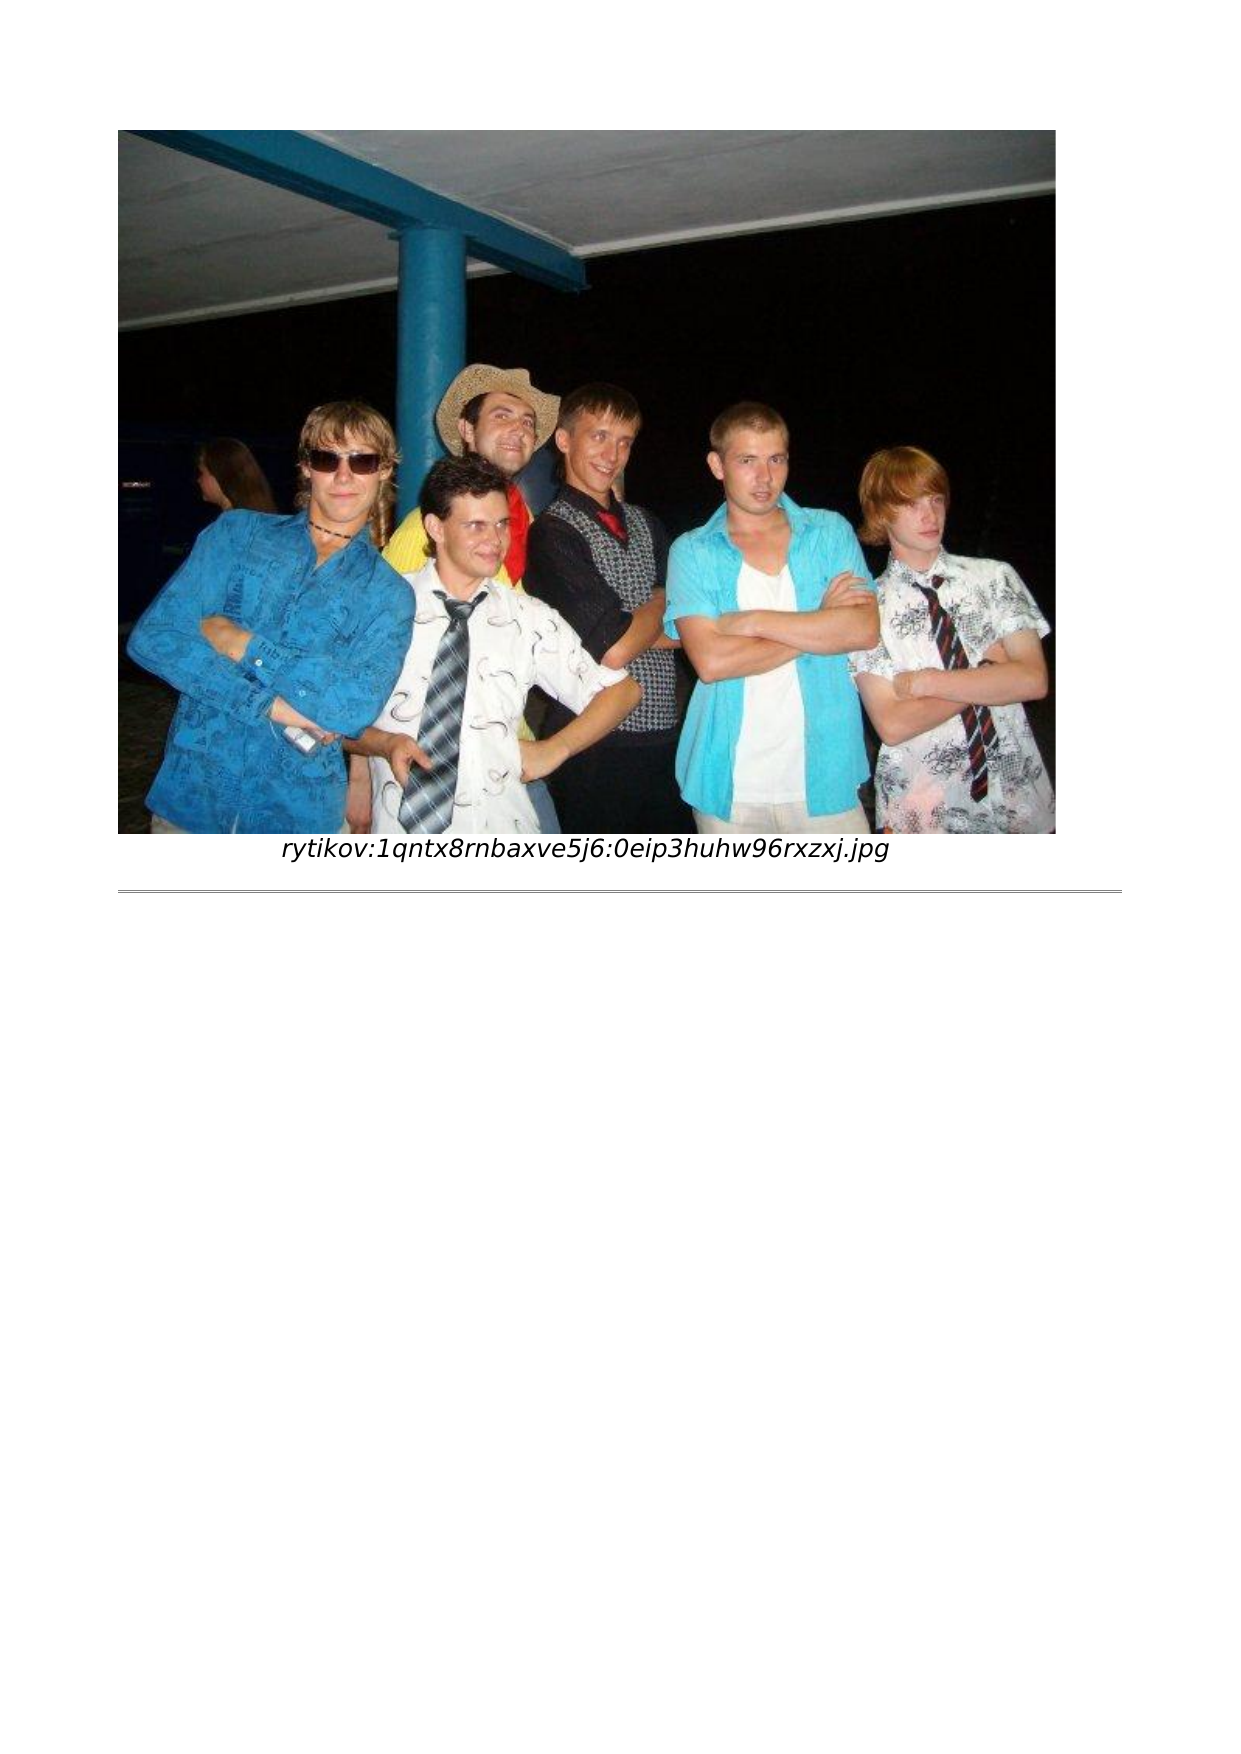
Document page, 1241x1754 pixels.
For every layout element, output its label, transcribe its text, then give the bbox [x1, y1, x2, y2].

picture [243, 156, 255, 165]
text rytikov:1qntx8rnbaxve5j6:0eip3huhw96rxzxj.jpg [118, 834, 1056, 863]
picture [118, 130, 1056, 834]
